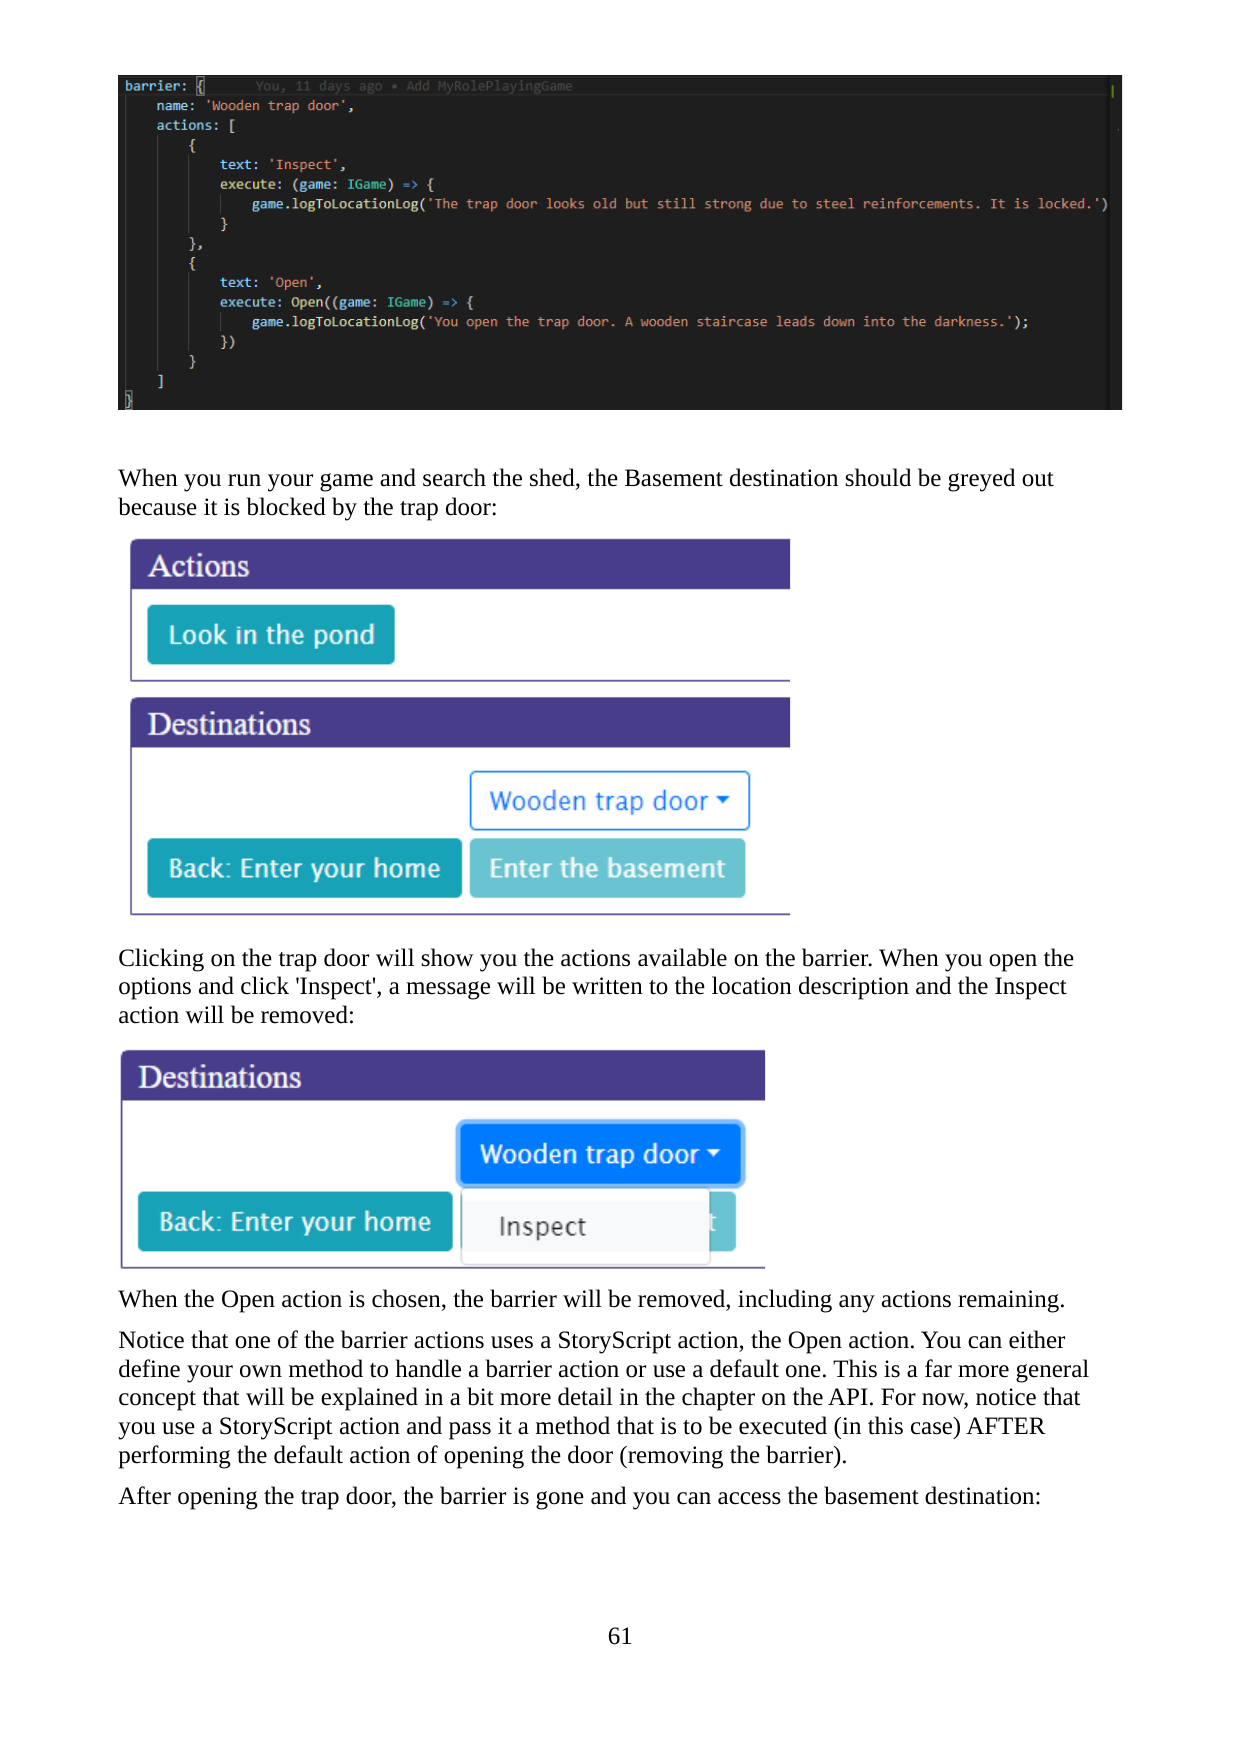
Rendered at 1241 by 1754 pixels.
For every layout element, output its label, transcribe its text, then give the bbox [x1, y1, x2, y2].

text Notice that one of the barrier actions uses a StoryScript action, the Open action. You can either define your own method to handle a barrier action or use a default one. This is a far more general concept that will be explained in a bit more detail in the chapter on the API. For now, notice that you use a StoryScript action and pass it a method that is to be executed (in this case) AFTER performing the default action of opening the door (removing the barrier). [118, 1325, 1122, 1469]
text Clicking on the trap door will show you the actions available on the barrier. When you open the options and click 'Inspect', a message will be written to the location description and the Inspect action will be removed: [118, 943, 1122, 1029]
text When the Open action is chosen, the barrier will be removed, including any actions remaining. [118, 1284, 1122, 1312]
text When you run your game and search the shed, the Basement destination should be greyed out because it is blocked by the trap door: [118, 463, 1122, 521]
text After opening the trap door, the barrier is gone and you can access the basement destination: [118, 1481, 1122, 1510]
